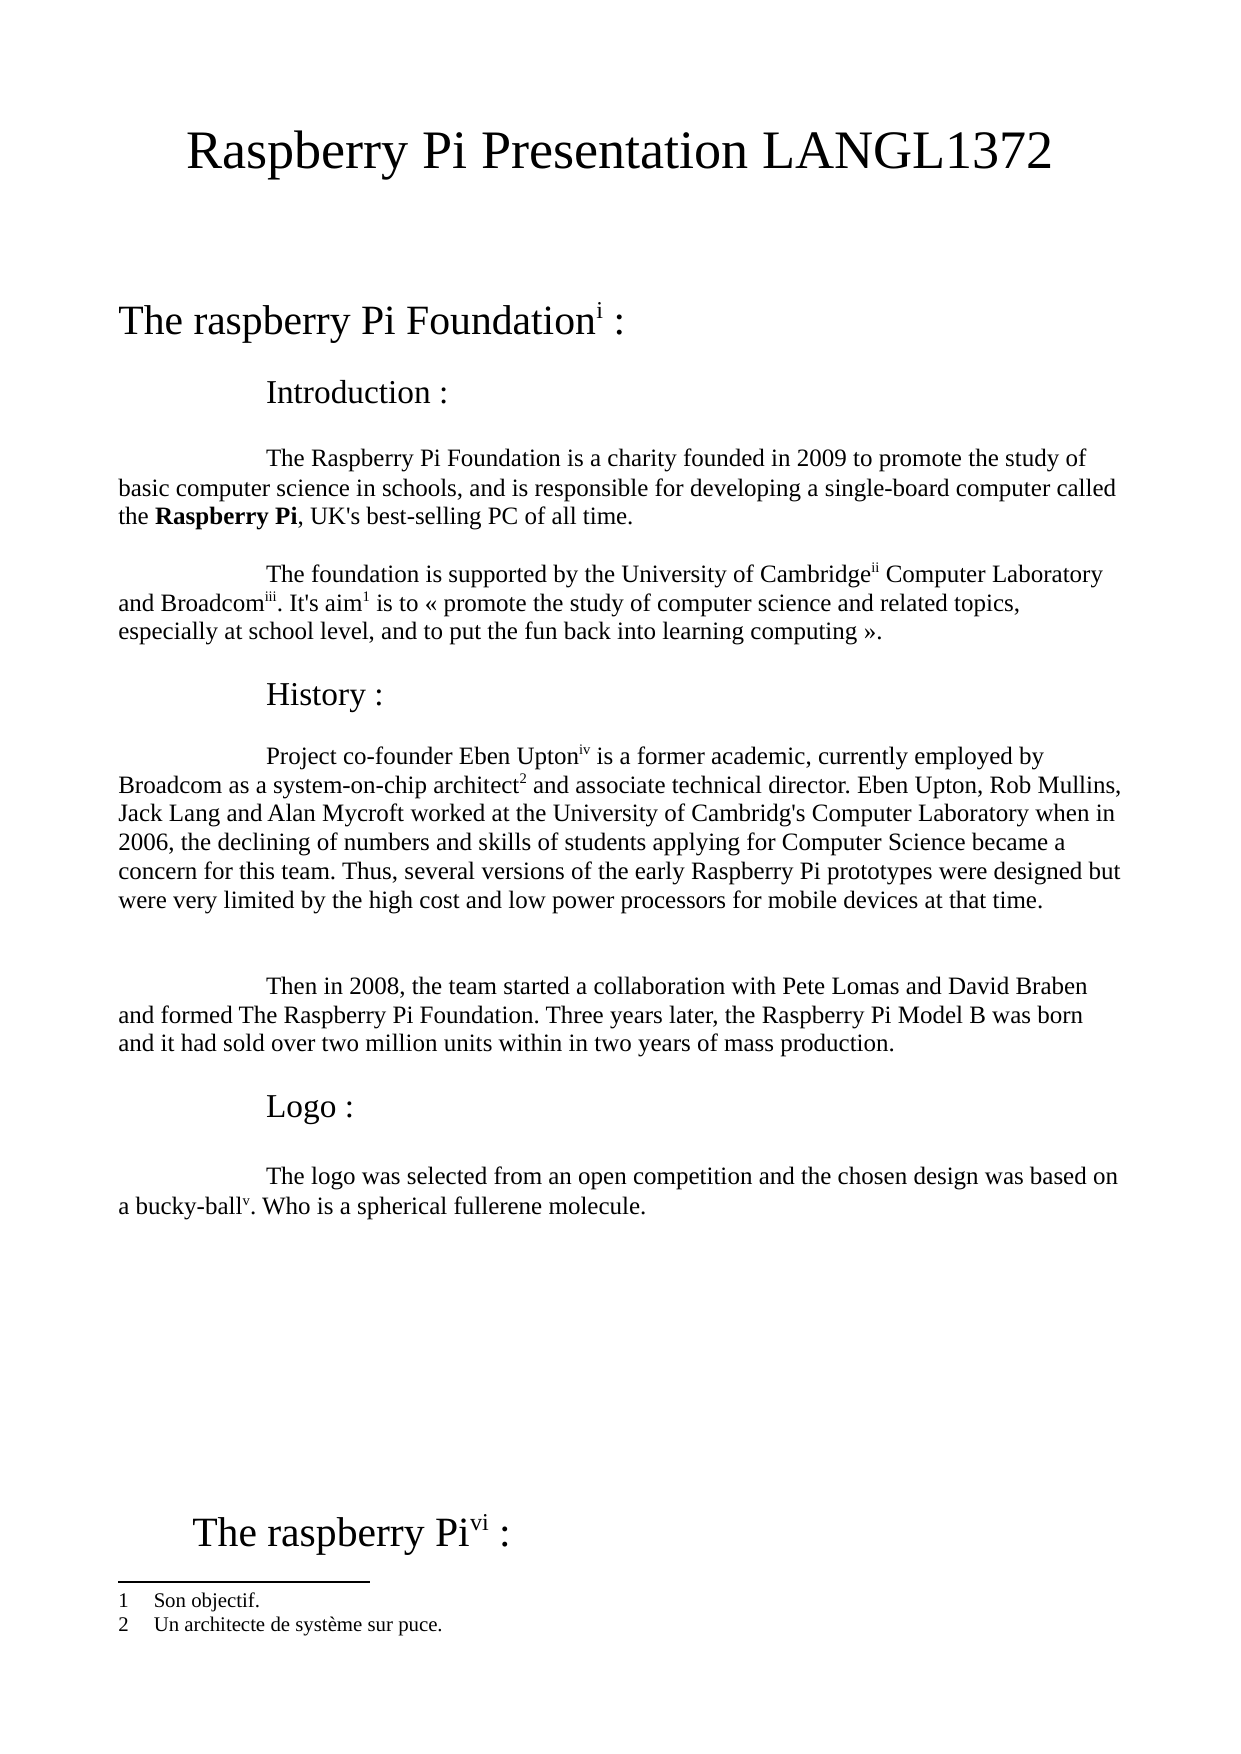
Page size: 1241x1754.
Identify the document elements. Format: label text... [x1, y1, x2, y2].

text Project co-founder Eben Upton is a former academic, currently employed by Broadcom as a system-on-chip architect and associate technical director. Eben Upton, Rob Mullins, Jack Lang and Alan Mycroft worked at the University of Cambridg's Computer Laboratory when in 2006, the declining of numbers and skills of students applying for Computer Science became a concern for this team. Thus, several versions of the early Raspberry Pi prototypes were designed but were very limited by the high cost and low power processors for mobile devices at that time. [118, 741, 1122, 913]
text History : [118, 674, 1122, 712]
text The logo was selected from an open competition and the chosen design was based on a bucky-ball. Who is a spherical fullerene molecule. [118, 1153, 1122, 1220]
text The raspberry Pi Foundation : [118, 295, 1122, 343]
text Raspberry Pi Presentation LANGL1372 [118, 118, 1122, 180]
text Logo : [118, 1086, 1122, 1124]
text Introduction : [118, 372, 1122, 410]
text Then in 2008, the team started a collaboration with Pete Lomas and David Braben and formed The Raspberry Pi Foundation. Three years later, the Raspberry Pi Model B was born and it had sold over two million units within in two years of mass production. [118, 971, 1122, 1057]
text The raspberry Pi : [118, 1508, 1122, 1556]
text Un architecte de système sur puce. [118, 1612, 1122, 1636]
text Son objectif. [118, 1588, 1122, 1612]
text The foundation is supported by the University of Cambridge Computer Laboratory and Broadcom. It's aim is to « promote the study of computer science and related topics, especially at school level, and to put the fun back into learning computing ». [118, 559, 1122, 645]
text The Raspberry Pi Foundation is a charity founded in 2009 to promote the study of basic computer science in schools, and is responsible for developing a single-board computer called the Raspberry Pi, UK's best-selling PC of all time. [118, 439, 1122, 530]
